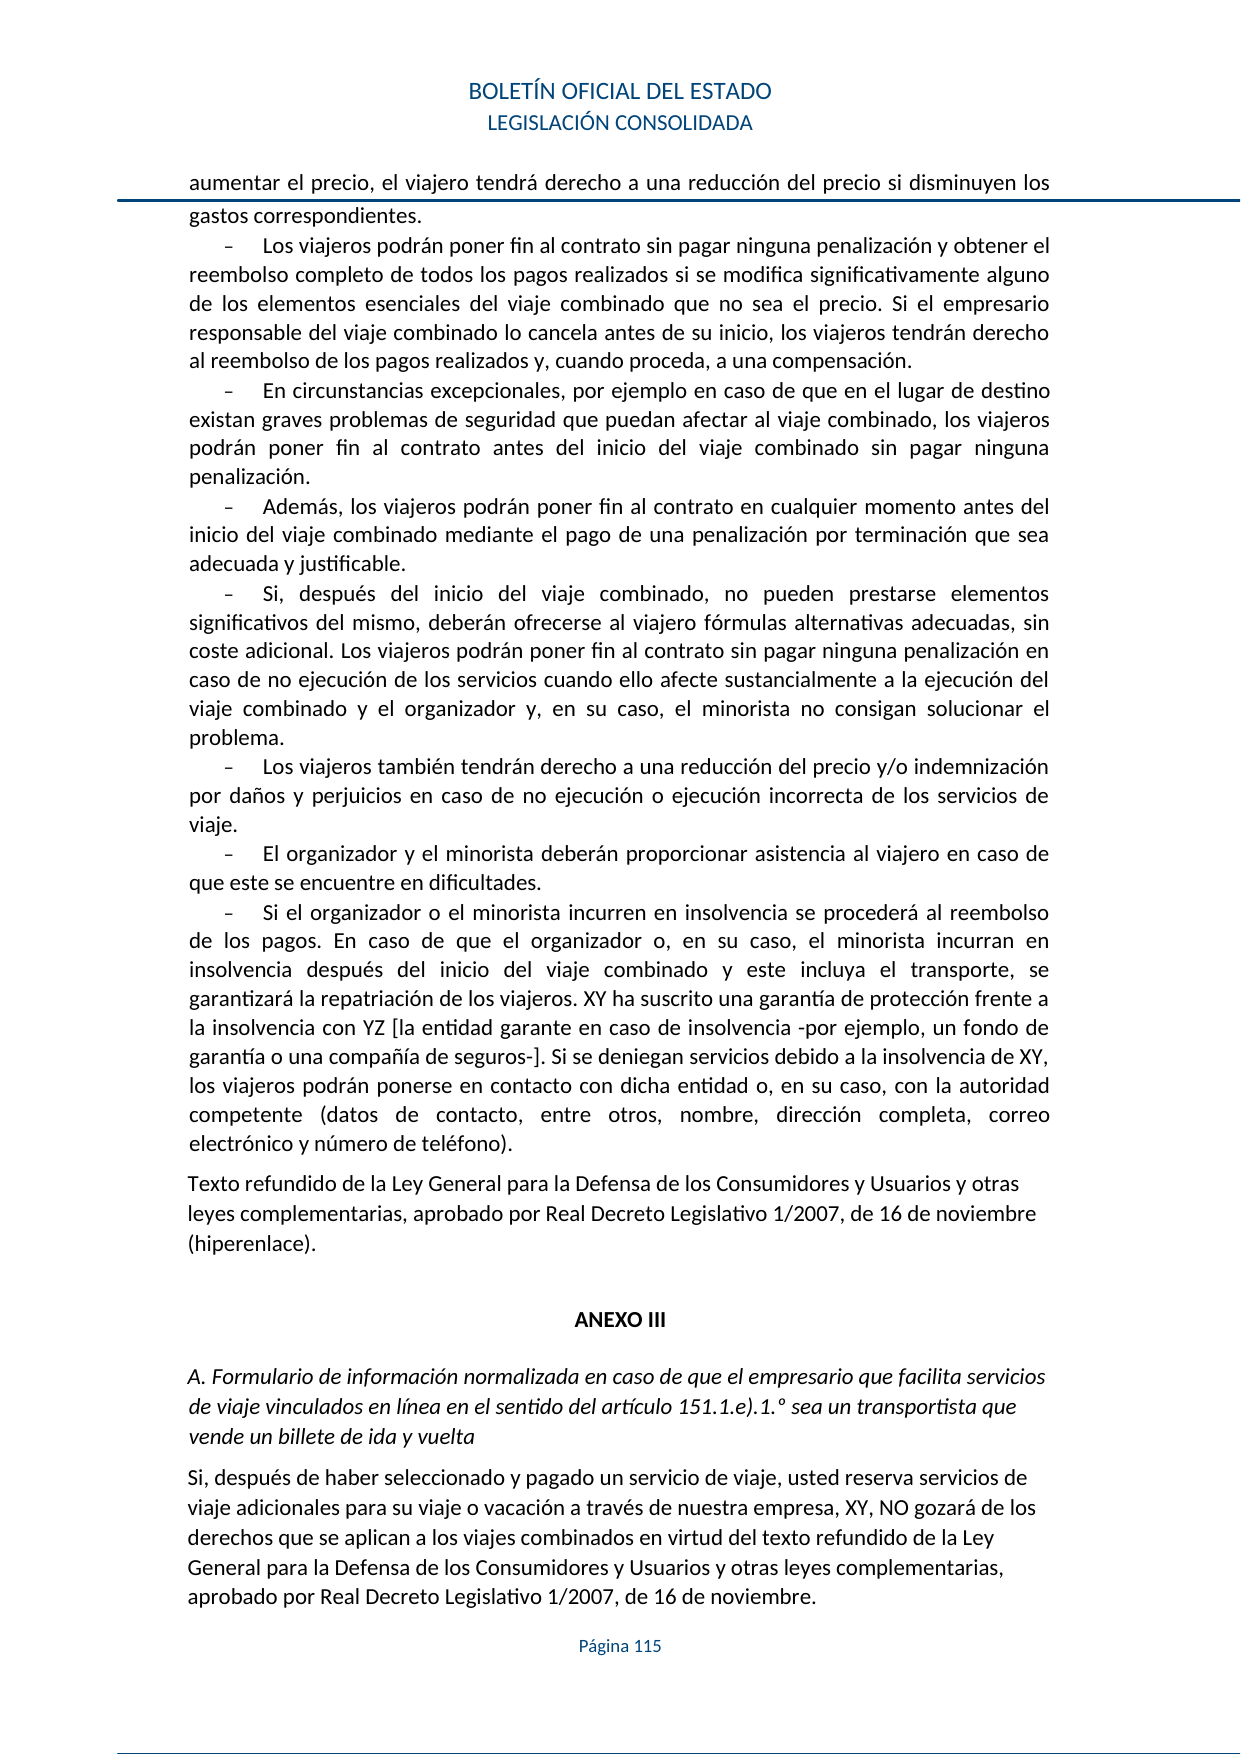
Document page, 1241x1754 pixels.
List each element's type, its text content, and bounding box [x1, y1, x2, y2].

list Si el organizador o el minorista incurren en insolvencia se procederá al reembolso de los pagos. En caso de que el organizador o, en su caso, el minorista incurran en insolvencia después del inicio del viaje combinado y este incluya el transporte, se garantizará la repatriación de los viajeros. XY ha suscrito una garantía de protección frente a la insolvencia con YZ [la entidad garante en caso de insolvencia -por ejemplo, un fondo de garantía o una compañía de seguros-]. Si se deniegan servicios debido a la insolvencia de XY, los viajeros podrán ponerse en contacto con dicha entidad o, en su caso, con la autoridad competente (datos de contacto, entre otros, nombre, dirección completa, correo electrónico y número de teléfono). [189, 898, 1051, 1157]
list gastos correspondientes. [189, 202, 1051, 230]
list Los viajeros podrán poner fin al contrato sin pagar ninguna penalización y obtener el reembolso completo de todos los pagos realizados si se modifica significativamente alguno de los elementos esenciales del viaje combinado que no sea el precio. Si el empresario responsable del viaje combinado lo cancela antes de su inicio, los viajeros tendrán derecho al reembolso de los pagos realizados y, cuando proceda, a una compensación. [189, 231, 1051, 374]
text Texto refundido de la Ley General para la Defensa de los Consumidores y Usuarios y otras leyes complementarias, aprobado por Real Decreto Legislativo 1/2007, de 16 de noviembre (hiperenlace). [187, 1169, 1051, 1257]
list Si, después del inicio del viaje combinado, no pueden prestarse elementos significativos del mismo, deberán ofrecerse al viajero fórmulas alternativas adecuadas, sin coste adicional. Los viajeros podrán poner fin al contrato sin pagar ninguna penalización en caso de no ejecución de los servicios cuando ello afecte sustancialmente a la ejecución del viaje combinado y el organizador y, en su caso, el minorista no consigan solucionar el problema. [189, 579, 1051, 751]
text Si, después de haber seleccionado y pagado un servicio de viaje, usted reserva servicios de viaje adicionales para su viaje o vacación a través de nuestra empresa, XY, NO gozará de los derechos que se aplican a los viajes combinados en virtud del texto refundido de la Ley General para la Defensa de los Consumidores y Usuarios y otras leyes complementarias, aprobado por Real Decreto Legislativo 1/2007, de 16 de noviembre. [187, 1463, 1051, 1611]
list En circunstancias excepcionales, por ejemplo en caso de que en el lugar de destino existan graves problemas de seguridad que puedan afectar al viaje combinado, los viajeros podrán poner fin al contrato antes del inicio del viaje combinado sin pagar ninguna penalización. [189, 376, 1051, 490]
list El organizador y el minorista deberán proporcionar asistencia al viajero en caso de que este se encuentre en dificultades. [189, 839, 1051, 896]
text A. Formulario de información normalizada en caso de que el empresario que facilita servicios de viaje vinculados en línea en el sentido del artículo 151.1.e).1.º sea un transportista que vende un billete de ida y vuelta [187, 1362, 1051, 1450]
list Además, los viajeros podrán poner fin al contrato en cualquier momento antes del inicio del viaje combinado mediante el pago de una penalización por terminación que sea adecuada y justificable. [189, 492, 1051, 577]
list aumentar el precio, el viajero tendrá derecho a una reducción del precio si disminuyen los [189, 168, 1051, 199]
list Los viajeros también tendrán derecho a una reducción del precio y/o indemnización por daños y perjuicios en caso de no ejecución o ejecución incorrecta de los servicios de viaje. [189, 752, 1051, 838]
text ANEXO III [189, 1305, 1051, 1333]
